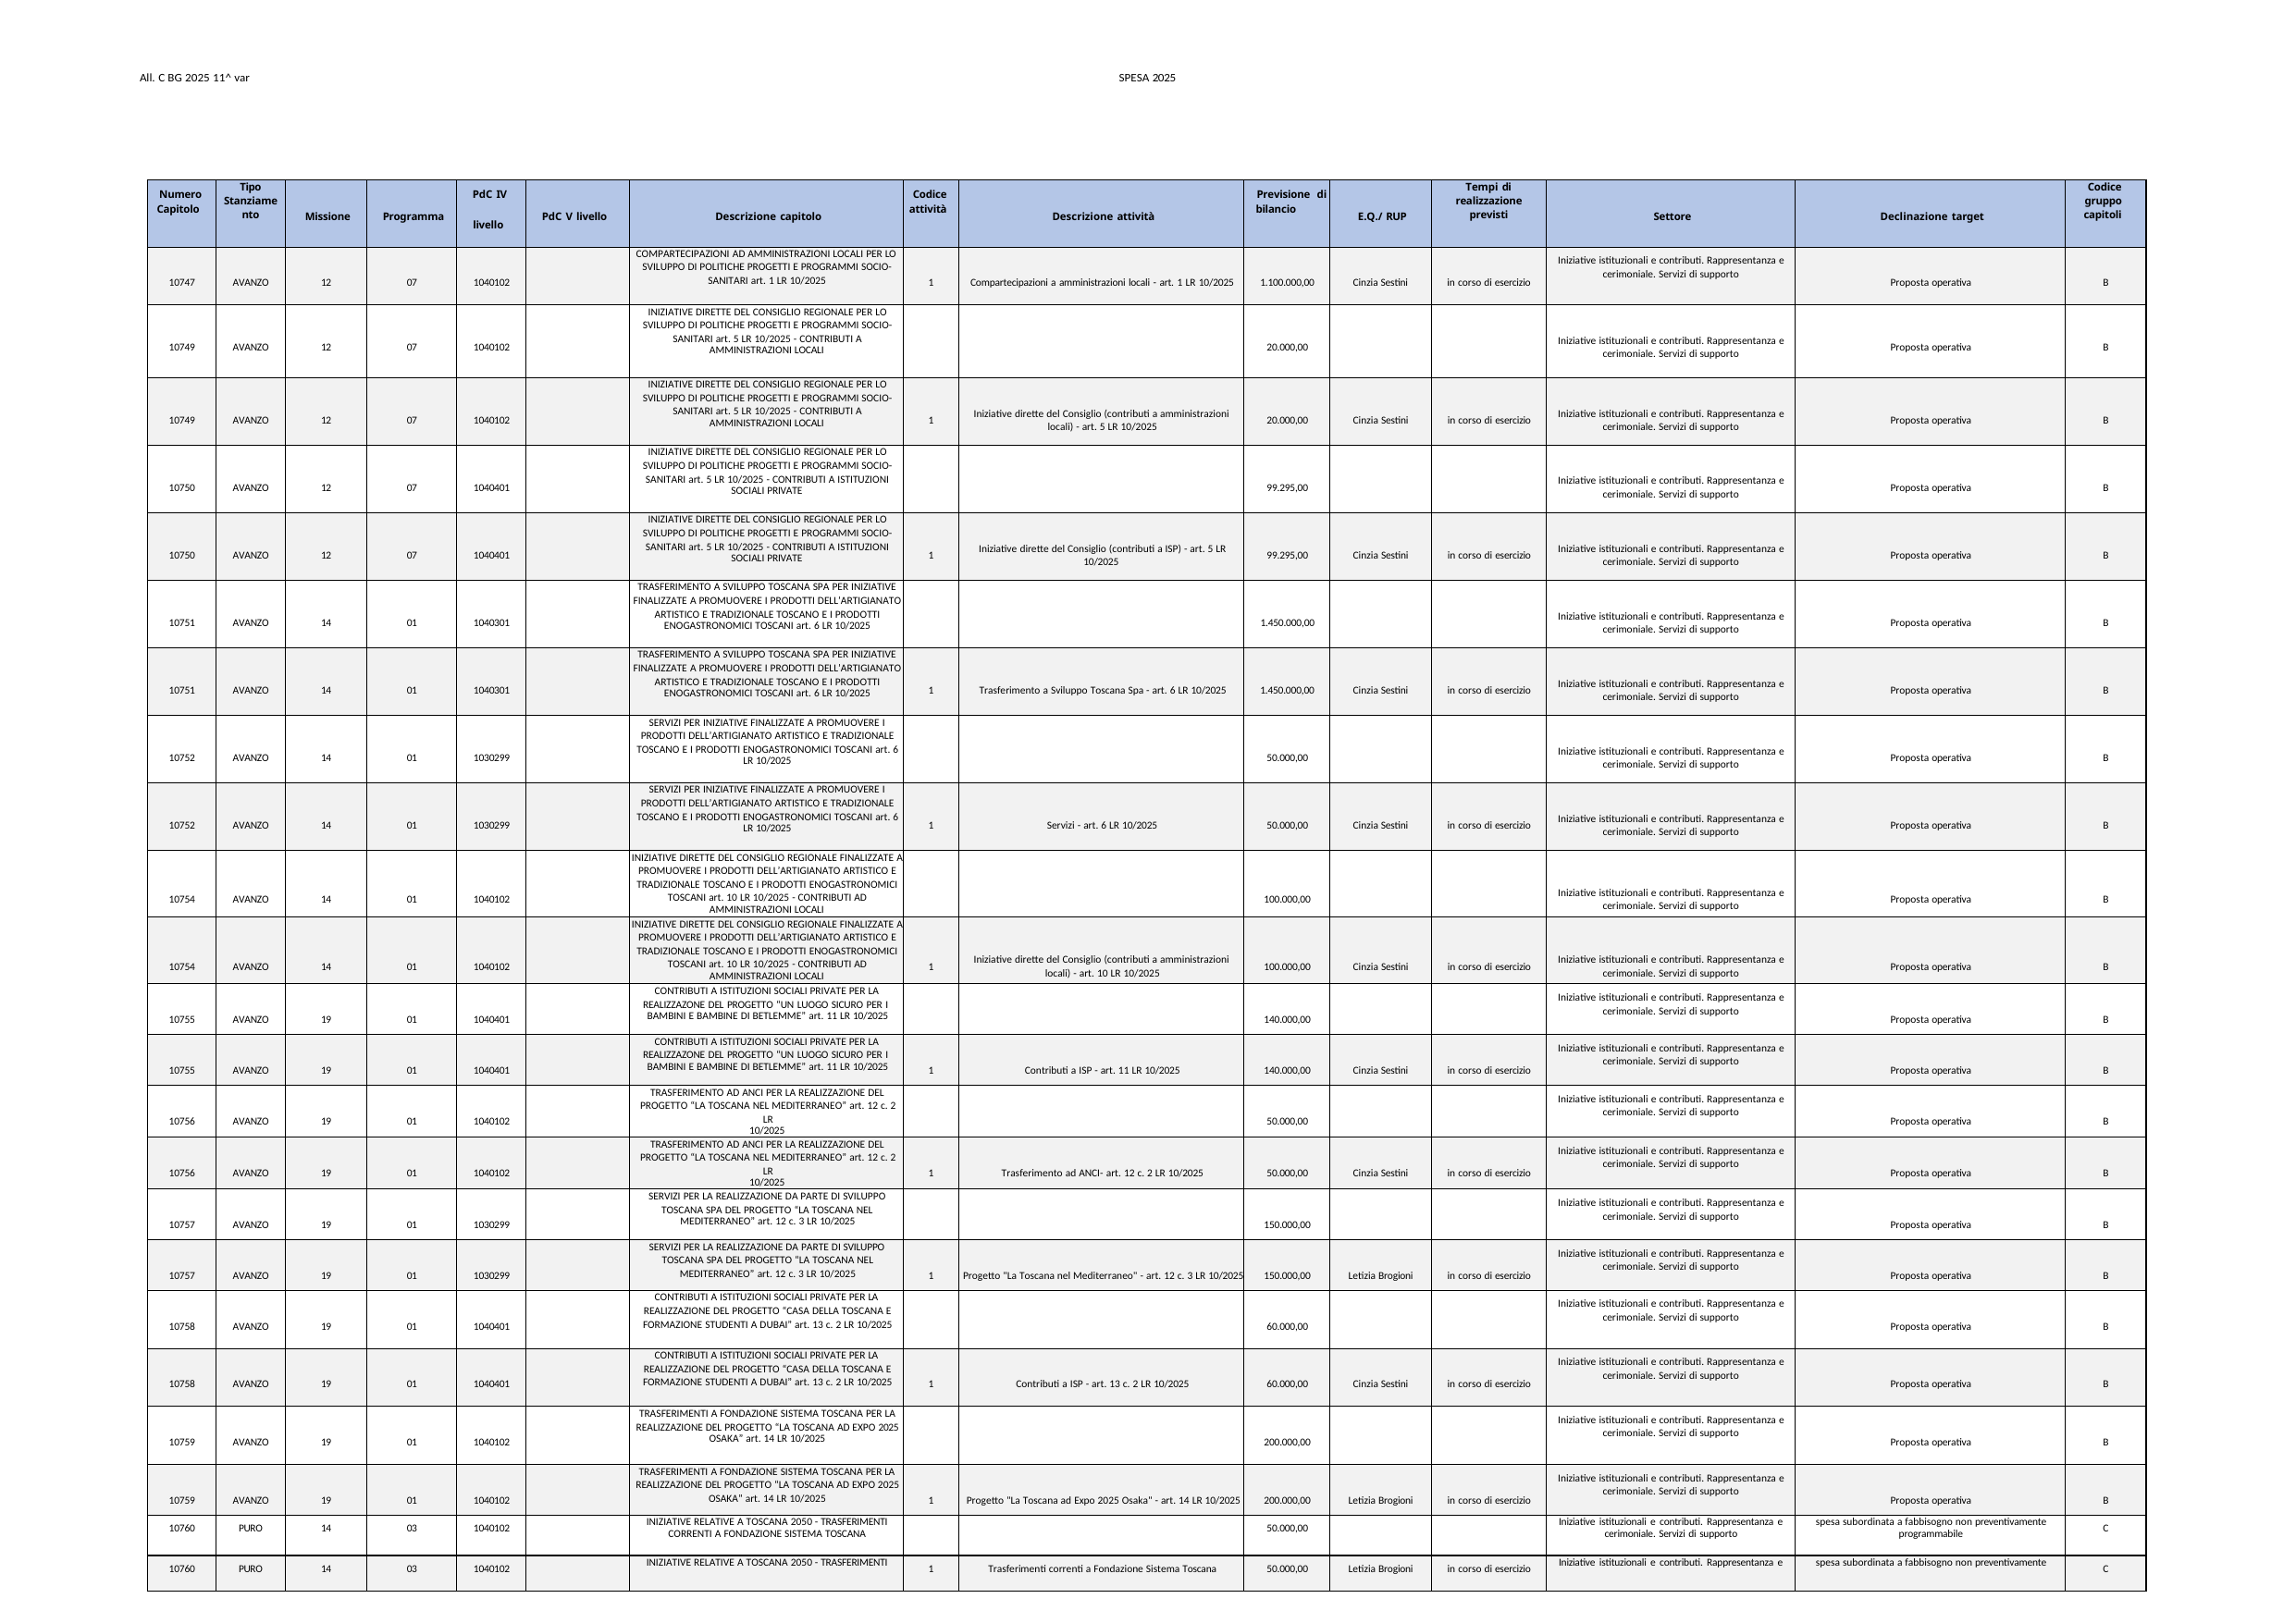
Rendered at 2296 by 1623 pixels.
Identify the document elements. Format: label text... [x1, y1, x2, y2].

table_cell Iniziative istituzionali e contributi. Rappresentanza e cerimoniale. Servizi di supporto [1547, 1240, 1795, 1290]
table_cell SERVIZI PER LA REALIZZAZIONE DA PARTE DI SVILUPPO TOSCANA SPA DEL PROGETTO “LA TOSCANA NEL MEDITERRANEO” art. 12 c. 3 LR 10/2025 [630, 1240, 903, 1290]
table_cell 200.000,00 [1244, 1465, 1329, 1515]
table_cell [1330, 446, 1431, 512]
table_cell B [2066, 1240, 2145, 1290]
table_cell Iniziative istituzionali e contributi. Rappresentanza e cerimoniale. Servizi di supporto [1547, 1516, 1795, 1555]
table_cell B [2066, 1291, 2145, 1347]
table_header Codice gruppo capitoli [2066, 180, 2145, 247]
table_cell 1030299 [457, 716, 525, 782]
table_cell in corso di esercizio [1432, 1137, 1546, 1188]
table_cell [526, 1035, 629, 1085]
table_cell [1330, 1086, 1431, 1137]
table_cell [1432, 1516, 1546, 1555]
table_cell 50.000,00 [1244, 1086, 1329, 1137]
table_cell 10750 [148, 446, 216, 512]
table_cell Cinzia Sestini [1330, 248, 1431, 304]
table_cell Proposta operativa [1796, 248, 2065, 304]
table_cell [959, 716, 1243, 782]
table_cell [1330, 984, 1431, 1034]
table_cell B [2066, 305, 2145, 377]
table_cell 1 [904, 1349, 958, 1406]
table_cell 14 [286, 581, 366, 647]
table_cell 01 [367, 1349, 456, 1406]
table_cell 10760 [148, 1516, 216, 1555]
table_cell in corso di esercizio [1432, 378, 1546, 445]
table_cell 10747 [148, 248, 216, 304]
table_cell Proposta operativa [1796, 1240, 2065, 1290]
table_cell AVANZO [216, 1240, 285, 1290]
table_cell Iniziative istituzionali e contributi. Rappresentanza e cerimoniale. Servizi di supporto [1547, 783, 1795, 850]
table_cell AVANZO [216, 378, 285, 445]
table_cell 10752 [148, 716, 216, 782]
table_cell Iniziative istituzionali e contributi. Rappresentanza e cerimoniale. Servizi di supporto [1547, 917, 1795, 983]
table_cell Progetto "La Toscana ad Expo 2025 Osaka" - art. 14 LR 10/2025 [959, 1465, 1243, 1515]
table_cell 19 [286, 1291, 366, 1347]
table_cell PURO [216, 1556, 285, 1591]
table_cell B [2066, 1189, 2145, 1239]
table_header Tipo Stanziame nto [216, 180, 285, 247]
table_cell in corso di esercizio [1432, 1349, 1546, 1406]
table_cell [526, 1137, 629, 1188]
table_cell B [2066, 851, 2145, 916]
table_cell Proposta operativa [1796, 581, 2065, 647]
table_cell 1 [904, 1556, 958, 1591]
table_cell B [2066, 783, 2145, 850]
table_cell Proposta operativa [1796, 1349, 2065, 1406]
table_cell 01 [367, 1086, 456, 1137]
table_cell Iniziative istituzionali e contributi. Rappresentanza e cerimoniale. Servizi di supporto [1547, 1189, 1795, 1239]
table_cell 12 [286, 248, 366, 304]
table_cell in corso di esercizio [1432, 513, 1546, 580]
table_cell Proposta operativa [1796, 1035, 2065, 1085]
table_cell 03 [367, 1516, 456, 1555]
table_cell AVANZO [216, 513, 285, 580]
table_cell 12 [286, 378, 366, 445]
table_cell 60.000,00 [1244, 1349, 1329, 1406]
table_cell B [2066, 446, 2145, 512]
table_cell Letizia Brogioni [1330, 1465, 1431, 1515]
table_cell [904, 851, 958, 916]
table_cell 1 [904, 378, 958, 445]
table_cell [904, 1291, 958, 1347]
table_cell [526, 1465, 629, 1515]
table_cell [1330, 1291, 1431, 1347]
table_cell 1 [904, 1035, 958, 1085]
table_cell 1040102 [457, 248, 525, 304]
table_cell Cinzia Sestini [1330, 378, 1431, 445]
table_cell 140.000,00 [1244, 984, 1329, 1034]
table_cell 01 [367, 716, 456, 782]
table_cell 01 [367, 1407, 456, 1464]
table_header Missione [286, 180, 366, 247]
table_cell [526, 851, 629, 916]
table_cell [959, 1189, 1243, 1239]
table_cell 10757 [148, 1240, 216, 1290]
table_cell [959, 446, 1243, 512]
table_cell in corso di esercizio [1432, 648, 1546, 715]
table_cell 19 [286, 1137, 366, 1188]
table_cell CONTRIBUTI A ISTITUZIONI SOCIALI PRIVATE PER LA REALIZZAZONE DEL PROGETTO “UN LUOGO SICURO PER I BAMBINI E BAMBINE DI BETLEMME” art. 11 LR 10/2025 [630, 984, 903, 1034]
table_cell 07 [367, 513, 456, 580]
table_cell B [2066, 1035, 2145, 1085]
table_cell 1040102 [457, 1086, 525, 1137]
table_cell Iniziative istituzionali e contributi. Rappresentanza e cerimoniale. Servizi di supporto [1547, 248, 1795, 304]
table_cell 01 [367, 783, 456, 850]
table_cell 150.000,00 [1244, 1189, 1329, 1239]
table_header PdC IV livello [457, 180, 525, 247]
table_cell 19 [286, 1465, 366, 1515]
table_cell 1 [904, 648, 958, 715]
table_cell 60.000,00 [1244, 1291, 1329, 1347]
table_cell 1 [904, 783, 958, 850]
table_cell 10749 [148, 305, 216, 377]
table_cell Letizia Brogioni [1330, 1240, 1431, 1290]
table_cell INIZIATIVE DIRETTE DEL CONSIGLIO REGIONALE FINALIZZATE A PROMUOVERE I PRODOTTI DELL’ARTIGIANATO ARTISTICO E TRADIZIONALE TOSCANO E I PRODOTTI ENOGASTRONOMICI TOSCANI art. 10 LR 10/2025 - CONTRIBUTI AD AMMINISTRAZIONI LOCALI [630, 917, 903, 983]
table_cell in corso di esercizio [1432, 783, 1546, 850]
table_cell [1330, 716, 1431, 782]
table_cell Proposta operativa [1796, 851, 2065, 916]
table_cell [904, 1086, 958, 1137]
table_cell 19 [286, 1349, 366, 1406]
table_cell 10755 [148, 1035, 216, 1085]
table_cell 10759 [148, 1465, 216, 1515]
table_cell [1432, 851, 1546, 916]
table_header Descrizione capitolo [630, 180, 903, 247]
table_cell 1030299 [457, 1240, 525, 1290]
table_cell 01 [367, 851, 456, 916]
table_cell INIZIATIVE DIRETTE DEL CONSIGLIO REGIONALE PER LO SVILUPPO DI POLITICHE PROGETTI E PROGRAMMI SOCIO- SANITARI art. 5 LR 10/2025 - CONTRIBUTI A ISTITUZIONI SOCIALI PRIVATE [630, 446, 903, 512]
table_cell 1040401 [457, 984, 525, 1034]
table_cell 10759 [148, 1407, 216, 1464]
table_cell 150.000,00 [1244, 1240, 1329, 1290]
table_cell [526, 984, 629, 1034]
table_cell in corso di esercizio [1432, 1556, 1546, 1591]
table_cell 1040401 [457, 1291, 525, 1347]
table_cell INIZIATIVE RELATIVE A TOSCANA 2050 - TRASFERIMENTI CORRENTI A FONDAZIONE SISTEMA TOSCANA [630, 1516, 903, 1555]
table_cell AVANZO [216, 1086, 285, 1137]
table_cell 10752 [148, 783, 216, 850]
table_cell Iniziative dirette del Consiglio (contributi a ISP) - art. 5 LR 10/2025 [959, 513, 1243, 580]
table_cell [1432, 581, 1546, 647]
table_header Tempi di realizzazione previsti [1432, 180, 1546, 247]
table_cell [1330, 581, 1431, 647]
table_cell 07 [367, 305, 456, 377]
table_cell CONTRIBUTI A ISTITUZIONI SOCIALI PRIVATE PER LA REALIZZAZONE DEL PROGETTO “UN LUOGO SICURO PER I BAMBINI E BAMBINE DI BETLEMME” art. 11 LR 10/2025 [630, 1035, 903, 1085]
table_cell 07 [367, 378, 456, 445]
table_cell [1432, 446, 1546, 512]
table_cell Proposta operativa [1796, 446, 2065, 512]
table_cell TRASFERIMENTO AD ANCI PER LA REALIZZAZIONE DEL PROGETTO “LA TOSCANA NEL MEDITERRANEO” art. 12 c. 2 LR 10/2025 [630, 1086, 903, 1137]
table_cell 50.000,00 [1244, 783, 1329, 850]
table_cell Iniziative istituzionali e contributi. Rappresentanza e cerimoniale. Servizi di supporto [1547, 1465, 1795, 1515]
table_cell INIZIATIVE DIRETTE DEL CONSIGLIO REGIONALE PER LO SVILUPPO DI POLITICHE PROGETTI E PROGRAMMI SOCIO- SANITARI art. 5 LR 10/2025 - CONTRIBUTI A AMMINISTRAZIONI LOCALI [630, 305, 903, 377]
table_cell AVANZO [216, 1349, 285, 1406]
table_cell Iniziative istituzionali e contributi. Rappresentanza e cerimoniale. Servizi di supporto [1547, 851, 1795, 916]
table_cell 1 [904, 917, 958, 983]
table_cell 14 [286, 648, 366, 715]
table_cell [526, 1349, 629, 1406]
table_cell B [2066, 248, 2145, 304]
table_cell [526, 581, 629, 647]
table_cell 01 [367, 1465, 456, 1515]
table_cell Iniziative istituzionali e contributi. Rappresentanza e cerimoniale. Servizi di supporto [1547, 513, 1795, 580]
table_cell 03 [367, 1556, 456, 1591]
table_cell AVANZO [216, 1465, 285, 1515]
table_cell Proposta operativa [1796, 1137, 2065, 1188]
table_cell [904, 305, 958, 377]
table_cell in corso di esercizio [1432, 1240, 1546, 1290]
table_cell 100.000,00 [1244, 851, 1329, 916]
table_cell B [2066, 581, 2145, 647]
table_cell Iniziative istituzionali e contributi. Rappresentanza e cerimoniale. Servizi di supporto [1547, 378, 1795, 445]
table_cell [959, 1407, 1243, 1464]
table_cell [1432, 716, 1546, 782]
table_cell 01 [367, 648, 456, 715]
table_cell 1040102 [457, 1407, 525, 1464]
table_cell Iniziative istituzionali e contributi. Rappresentanza e cerimoniale. Servizi di supporto [1547, 1407, 1795, 1464]
table_cell [1330, 1189, 1431, 1239]
table_cell [1432, 984, 1546, 1034]
table_cell 1040401 [457, 446, 525, 512]
table_cell B [2066, 1086, 2145, 1137]
table_cell in corso di esercizio [1432, 1465, 1546, 1515]
table_cell [526, 378, 629, 445]
table_cell 1040301 [457, 648, 525, 715]
table_cell [959, 851, 1243, 916]
table_cell 01 [367, 1137, 456, 1188]
table_cell 10754 [148, 851, 216, 916]
table_cell AVANZO [216, 917, 285, 983]
table_cell 10756 [148, 1086, 216, 1137]
table_cell [904, 581, 958, 647]
table_cell B [2066, 917, 2145, 983]
table_cell [526, 917, 629, 983]
table_cell Proposta operativa [1796, 1086, 2065, 1137]
table_cell Trasferimento ad ANCI- art. 12 c. 2 LR 10/2025 [959, 1137, 1243, 1188]
table_cell Proposta operativa [1796, 716, 2065, 782]
table_cell in corso di esercizio [1432, 917, 1546, 983]
table_cell 1040102 [457, 305, 525, 377]
table_cell 1 [904, 513, 958, 580]
table_cell 19 [286, 984, 366, 1034]
table_cell AVANZO [216, 716, 285, 782]
table_cell 1040301 [457, 581, 525, 647]
table_cell INIZIATIVE DIRETTE DEL CONSIGLIO REGIONALE PER LO SVILUPPO DI POLITICHE PROGETTI E PROGRAMMI SOCIO- SANITARI art. 5 LR 10/2025 - CONTRIBUTI A AMMINISTRAZIONI LOCALI [630, 378, 903, 445]
table_cell 10760 [148, 1556, 216, 1591]
table_cell AVANZO [216, 581, 285, 647]
table_cell B [2066, 1407, 2145, 1464]
table_cell 140.000,00 [1244, 1035, 1329, 1085]
table_cell [526, 716, 629, 782]
table_cell [1330, 1407, 1431, 1464]
table_cell Proposta operativa [1796, 1407, 2065, 1464]
table_cell 1040102 [457, 1465, 525, 1515]
table_cell Cinzia Sestini [1330, 1349, 1431, 1406]
table_cell [526, 248, 629, 304]
table_cell Proposta operativa [1796, 305, 2065, 377]
table_cell AVANZO [216, 1137, 285, 1188]
table_cell in corso di esercizio [1432, 248, 1546, 304]
table_cell [526, 1240, 629, 1290]
table_cell Proposta operativa [1796, 783, 2065, 850]
table_cell [526, 648, 629, 715]
table_cell 01 [367, 581, 456, 647]
table_cell Iniziative istituzionali e contributi. Rappresentanza e cerimoniale. Servizi di supporto [1547, 984, 1795, 1034]
table_cell 10750 [148, 513, 216, 580]
table_cell [526, 1291, 629, 1347]
table_cell INIZIATIVE DIRETTE DEL CONSIGLIO REGIONALE PER LO SVILUPPO DI POLITICHE PROGETTI E PROGRAMMI SOCIO- SANITARI art. 5 LR 10/2025 - CONTRIBUTI A ISTITUZIONI SOCIALI PRIVATE [630, 513, 903, 580]
table_cell AVANZO [216, 1291, 285, 1347]
table_cell Iniziative istituzionali e contributi. Rappresentanza e cerimoniale. Servizi di supporto [1547, 1086, 1795, 1137]
table_cell Servizi - art. 6 LR 10/2025 [959, 783, 1243, 850]
table_cell 1 [904, 248, 958, 304]
table_cell AVANZO [216, 305, 285, 377]
table_header E.Q./ RUP [1330, 180, 1431, 247]
table_cell AVANZO [216, 851, 285, 916]
table_cell AVANZO [216, 1189, 285, 1239]
table_cell 01 [367, 1291, 456, 1347]
table_cell 19 [286, 1035, 366, 1085]
table_cell [526, 783, 629, 850]
table_cell [526, 305, 629, 377]
table_cell AVANZO [216, 248, 285, 304]
table_cell [1330, 305, 1431, 377]
table_cell 1040102 [457, 1137, 525, 1188]
table_cell [1432, 1291, 1546, 1347]
table_cell Iniziative istituzionali e contributi. Rappresentanza e cerimoniale. Servizi di supporto [1547, 648, 1795, 715]
table_cell 12 [286, 446, 366, 512]
table_cell Letizia Brogioni [1330, 1556, 1431, 1591]
table_cell B [2066, 1137, 2145, 1188]
table_cell Proposta operativa [1796, 378, 2065, 445]
table_cell 20.000,00 [1244, 378, 1329, 445]
table_cell 10755 [148, 984, 216, 1034]
table_cell Proposta operativa [1796, 648, 2065, 715]
table_cell 10751 [148, 581, 216, 647]
table_cell B [2066, 984, 2145, 1034]
table_cell Iniziative istituzionali e contributi. Rappresentanza e cerimoniale. Servizi di supporto [1547, 716, 1795, 782]
table_cell 1 [904, 1465, 958, 1515]
table_header Descrizione attività [959, 180, 1243, 247]
table_cell AVANZO [216, 1407, 285, 1464]
table_cell 1.450.000,00 [1244, 648, 1329, 715]
table_cell 14 [286, 917, 366, 983]
table_cell [959, 984, 1243, 1034]
table_cell [526, 513, 629, 580]
table_cell Cinzia Sestini [1330, 917, 1431, 983]
table_cell 10758 [148, 1349, 216, 1406]
table_cell 1040102 [457, 1556, 525, 1591]
table_cell 07 [367, 248, 456, 304]
table_cell [904, 446, 958, 512]
table_header Codice attività [904, 180, 958, 247]
table_cell SERVIZI PER INIZIATIVE FINALIZZATE A PROMUOVERE I PRODOTTI DELL’ARTIGIANATO ARTISTICO E TRADIZIONALE TOSCANO E I PRODOTTI ENOGASTRONOMICI TOSCANI art. 6 LR 10/2025 [630, 716, 903, 782]
table_cell 10756 [148, 1137, 216, 1188]
table_cell [526, 1516, 629, 1555]
table_cell AVANZO [216, 446, 285, 512]
table_cell 01 [367, 917, 456, 983]
table_cell INIZIATIVE RELATIVE A TOSCANA 2050 - TRASFERIMENTI [630, 1556, 903, 1591]
table_cell [1432, 1086, 1546, 1137]
table_cell Cinzia Sestini [1330, 513, 1431, 580]
table_header Numero Capitolo [148, 180, 216, 247]
table_cell Progetto "La Toscana nel Mediterraneo" - art. 12 c. 3 LR 10/2025 [959, 1240, 1243, 1290]
table_header PdC V livello [526, 180, 629, 247]
table_cell Proposta operativa [1796, 1189, 2065, 1239]
table_cell 10749 [148, 378, 216, 445]
table_header Settore [1547, 180, 1795, 247]
table_cell Iniziative istituzionali e contributi. Rappresentanza e cerimoniale. Servizi di supporto [1547, 1291, 1795, 1347]
table_cell [904, 984, 958, 1034]
table_cell Proposta operativa [1796, 1291, 2065, 1347]
table_cell TRASFERIMENTO AD ANCI PER LA REALIZZAZIONE DEL PROGETTO “LA TOSCANA NEL MEDITERRANEO” art. 12 c. 2 LR 10/2025 [630, 1137, 903, 1188]
table_cell 19 [286, 1407, 366, 1464]
table_cell INIZIATIVE DIRETTE DEL CONSIGLIO REGIONALE FINALIZZATE A PROMUOVERE I PRODOTTI DELL’ARTIGIANATO ARTISTICO E TRADIZIONALE TOSCANO E I PRODOTTI ENOGASTRONOMICI TOSCANI art. 10 LR 10/2025 - CONTRIBUTI AD AMMINISTRAZIONI LOCALI [630, 851, 903, 916]
table_cell B [2066, 1349, 2145, 1406]
table_cell 12 [286, 305, 366, 377]
table_cell [959, 305, 1243, 377]
table_cell CONTRIBUTI A ISTITUZIONI SOCIALI PRIVATE PER LA REALIZZAZIONE DEL PROGETTO “CASA DELLA TOSCANA E FORMAZIONE STUDENTI A DUBAI” art. 13 c. 2 LR 10/2025 [630, 1349, 903, 1406]
table_cell 1030299 [457, 783, 525, 850]
table_header Declinazione target [1796, 180, 2065, 247]
table_cell Iniziative istituzionali e contributi. Rappresentanza e [1547, 1556, 1795, 1591]
table_cell Cinzia Sestini [1330, 1137, 1431, 1188]
table_cell 14 [286, 783, 366, 850]
table_cell TRASFERIMENTI A FONDAZIONE SISTEMA TOSCANA PER LA REALIZZAZIONE DEL PROGETTO “LA TOSCANA AD EXPO 2025 OSAKA” art. 14 LR 10/2025 [630, 1465, 903, 1515]
table_cell [1432, 1189, 1546, 1239]
table_cell 01 [367, 1189, 456, 1239]
table_cell AVANZO [216, 984, 285, 1034]
table_cell Iniziative istituzionali e contributi. Rappresentanza e cerimoniale. Servizi di supporto [1547, 446, 1795, 512]
table_cell Iniziative istituzionali e contributi. Rappresentanza e cerimoniale. Servizi di supporto [1547, 305, 1795, 377]
table_cell PURO [216, 1516, 285, 1555]
table_cell Proposta operativa [1796, 1465, 2065, 1515]
table_cell Trasferimenti correnti a Fondazione Sistema Toscana [959, 1556, 1243, 1591]
table_cell Iniziative dirette del Consiglio (contributi a amministrazioni locali) - art. 10 LR 10/2025 [959, 917, 1243, 983]
table_cell 50.000,00 [1244, 1556, 1329, 1591]
table_cell 50.000,00 [1244, 1137, 1329, 1188]
table_cell [1330, 851, 1431, 916]
table_cell Iniziative istituzionali e contributi. Rappresentanza e cerimoniale. Servizi di supporto [1547, 1137, 1795, 1188]
table_cell [526, 1556, 629, 1591]
table_cell 19 [286, 1086, 366, 1137]
table_cell [526, 1407, 629, 1464]
table_cell Proposta operativa [1796, 917, 2065, 983]
table_cell Proposta operativa [1796, 513, 2065, 580]
table_cell B [2066, 513, 2145, 580]
table_cell [1432, 305, 1546, 377]
table_cell 100.000,00 [1244, 917, 1329, 983]
table_cell 99.295,00 [1244, 513, 1329, 580]
table_cell Cinzia Sestini [1330, 783, 1431, 850]
table_header Previsione di bilancio [1244, 180, 1329, 247]
table_cell TRASFERIMENTI A FONDAZIONE SISTEMA TOSCANA PER LA REALIZZAZIONE DEL PROGETTO “LA TOSCANA AD EXPO 2025 OSAKA” art. 14 LR 10/2025 [630, 1407, 903, 1464]
table_cell [904, 1189, 958, 1239]
table_cell 01 [367, 1240, 456, 1290]
table_cell COMPARTECIPAZIONI AD AMMINISTRAZIONI LOCALI PER LO SVILUPPO DI POLITICHE PROGETTI E PROGRAMMI SOCIO- SANITARI art. 1 LR 10/2025 [630, 248, 903, 304]
table_cell Iniziative dirette del Consiglio (contributi a amministrazioni locali) - art. 5 LR 10/2025 [959, 378, 1243, 445]
table_header Programma [367, 180, 456, 247]
table_cell 1040401 [457, 1035, 525, 1085]
table_cell in corso di esercizio [1432, 1035, 1546, 1085]
table_cell CONTRIBUTI A ISTITUZIONI SOCIALI PRIVATE PER LA REALIZZAZIONE DEL PROGETTO “CASA DELLA TOSCANA E FORMAZIONE STUDENTI A DUBAI” art. 13 c. 2 LR 10/2025 [630, 1291, 903, 1347]
table_cell 10754 [148, 917, 216, 983]
table_cell 01 [367, 984, 456, 1034]
table_cell spesa subordinata a fabbisogno non preventivamente [1796, 1556, 2065, 1591]
table_cell 1040401 [457, 513, 525, 580]
table_cell Iniziative istituzionali e contributi. Rappresentanza e cerimoniale. Servizi di supporto [1547, 1349, 1795, 1406]
table_cell 10751 [148, 648, 216, 715]
table_cell 07 [367, 446, 456, 512]
table_cell 1.450.000,00 [1244, 581, 1329, 647]
table_cell 1 [904, 1240, 958, 1290]
table_cell TRASFERIMENTO A SVILUPPO TOSCANA SPA PER INIZIATIVE FINALIZZATE A PROMUOVERE I PRODOTTI DELL’ARTIGIANATO ARTISTICO E TRADIZIONALE TOSCANO E I PRODOTTI ENOGASTRONOMICI TOSCANI art. 6 LR 10/2025 [630, 581, 903, 647]
table_cell Trasferimento a Sviluppo Toscana Spa - art. 6 LR 10/2025 [959, 648, 1243, 715]
table_cell 01 [367, 1035, 456, 1085]
table_cell 14 [286, 1516, 366, 1555]
table_cell AVANZO [216, 783, 285, 850]
table_cell [959, 581, 1243, 647]
table_cell 1040102 [457, 851, 525, 916]
table_cell 19 [286, 1240, 366, 1290]
table_cell 1040102 [457, 1516, 525, 1555]
table_cell spesa subordinata a fabbisogno non preventivamente programmabile [1796, 1516, 2065, 1555]
table_cell 1040102 [457, 917, 525, 983]
table_cell Contributi a ISP - art. 13 c. 2 LR 10/2025 [959, 1349, 1243, 1406]
table_cell 50.000,00 [1244, 716, 1329, 782]
table_cell [904, 716, 958, 782]
table_cell [526, 1086, 629, 1137]
table_cell 20.000,00 [1244, 305, 1329, 377]
table_cell 1040401 [457, 1349, 525, 1406]
table_cell Contributi a ISP - art. 11 LR 10/2025 [959, 1035, 1243, 1085]
table_cell Iniziative istituzionali e contributi. Rappresentanza e cerimoniale. Servizi di supporto [1547, 1035, 1795, 1085]
table_cell [959, 1516, 1243, 1555]
table_cell AVANZO [216, 1035, 285, 1085]
table_cell Cinzia Sestini [1330, 1035, 1431, 1085]
table_cell [1432, 1407, 1546, 1464]
table_cell 50.000,00 [1244, 1516, 1329, 1555]
table_cell 10757 [148, 1189, 216, 1239]
table_cell TRASFERIMENTO A SVILUPPO TOSCANA SPA PER INIZIATIVE FINALIZZATE A PROMUOVERE I PRODOTTI DELL’ARTIGIANATO ARTISTICO E TRADIZIONALE TOSCANO E I PRODOTTI ENOGASTRONOMICI TOSCANI art. 6 LR 10/2025 [630, 648, 903, 715]
table_cell 10758 [148, 1291, 216, 1347]
table_cell 1 [904, 1137, 958, 1188]
table_cell C [2066, 1516, 2145, 1555]
table_cell 99.295,00 [1244, 446, 1329, 512]
table_cell 14 [286, 851, 366, 916]
table_cell Proposta operativa [1796, 984, 2065, 1034]
table_cell SERVIZI PER LA REALIZZAZIONE DA PARTE DI SVILUPPO TOSCANA SPA DEL PROGETTO “LA TOSCANA NEL MEDITERRANEO” art. 12 c. 3 LR 10/2025 [630, 1189, 903, 1239]
table_cell 14 [286, 1556, 366, 1591]
table_cell B [2066, 716, 2145, 782]
table_cell [959, 1291, 1243, 1347]
table_cell [1330, 1516, 1431, 1555]
table_cell 19 [286, 1189, 366, 1239]
table_cell 1030299 [457, 1189, 525, 1239]
table_cell Iniziative istituzionali e contributi. Rappresentanza e cerimoniale. Servizi di supporto [1547, 581, 1795, 647]
table_cell 14 [286, 716, 366, 782]
table_cell SERVIZI PER INIZIATIVE FINALIZZATE A PROMUOVERE I PRODOTTI DELL’ARTIGIANATO ARTISTICO E TRADIZIONALE TOSCANO E I PRODOTTI ENOGASTRONOMICI TOSCANI art. 6 LR 10/2025 [630, 783, 903, 850]
table_cell 1.100.000,00 [1244, 248, 1329, 304]
table_cell B [2066, 378, 2145, 445]
table_cell [526, 1189, 629, 1239]
table_cell [904, 1516, 958, 1555]
table_cell [526, 446, 629, 512]
table_cell AVANZO [216, 648, 285, 715]
table_cell 200.000,00 [1244, 1407, 1329, 1464]
table_cell C [2066, 1556, 2145, 1591]
table_cell 12 [286, 513, 366, 580]
table_cell Compartecipazioni a amministrazioni locali - art. 1 LR 10/2025 [959, 248, 1243, 304]
table_cell [904, 1407, 958, 1464]
table_cell B [2066, 648, 2145, 715]
table_cell 1040102 [457, 378, 525, 445]
table_cell B [2066, 1465, 2145, 1515]
table_cell Cinzia Sestini [1330, 648, 1431, 715]
table_cell [959, 1086, 1243, 1137]
